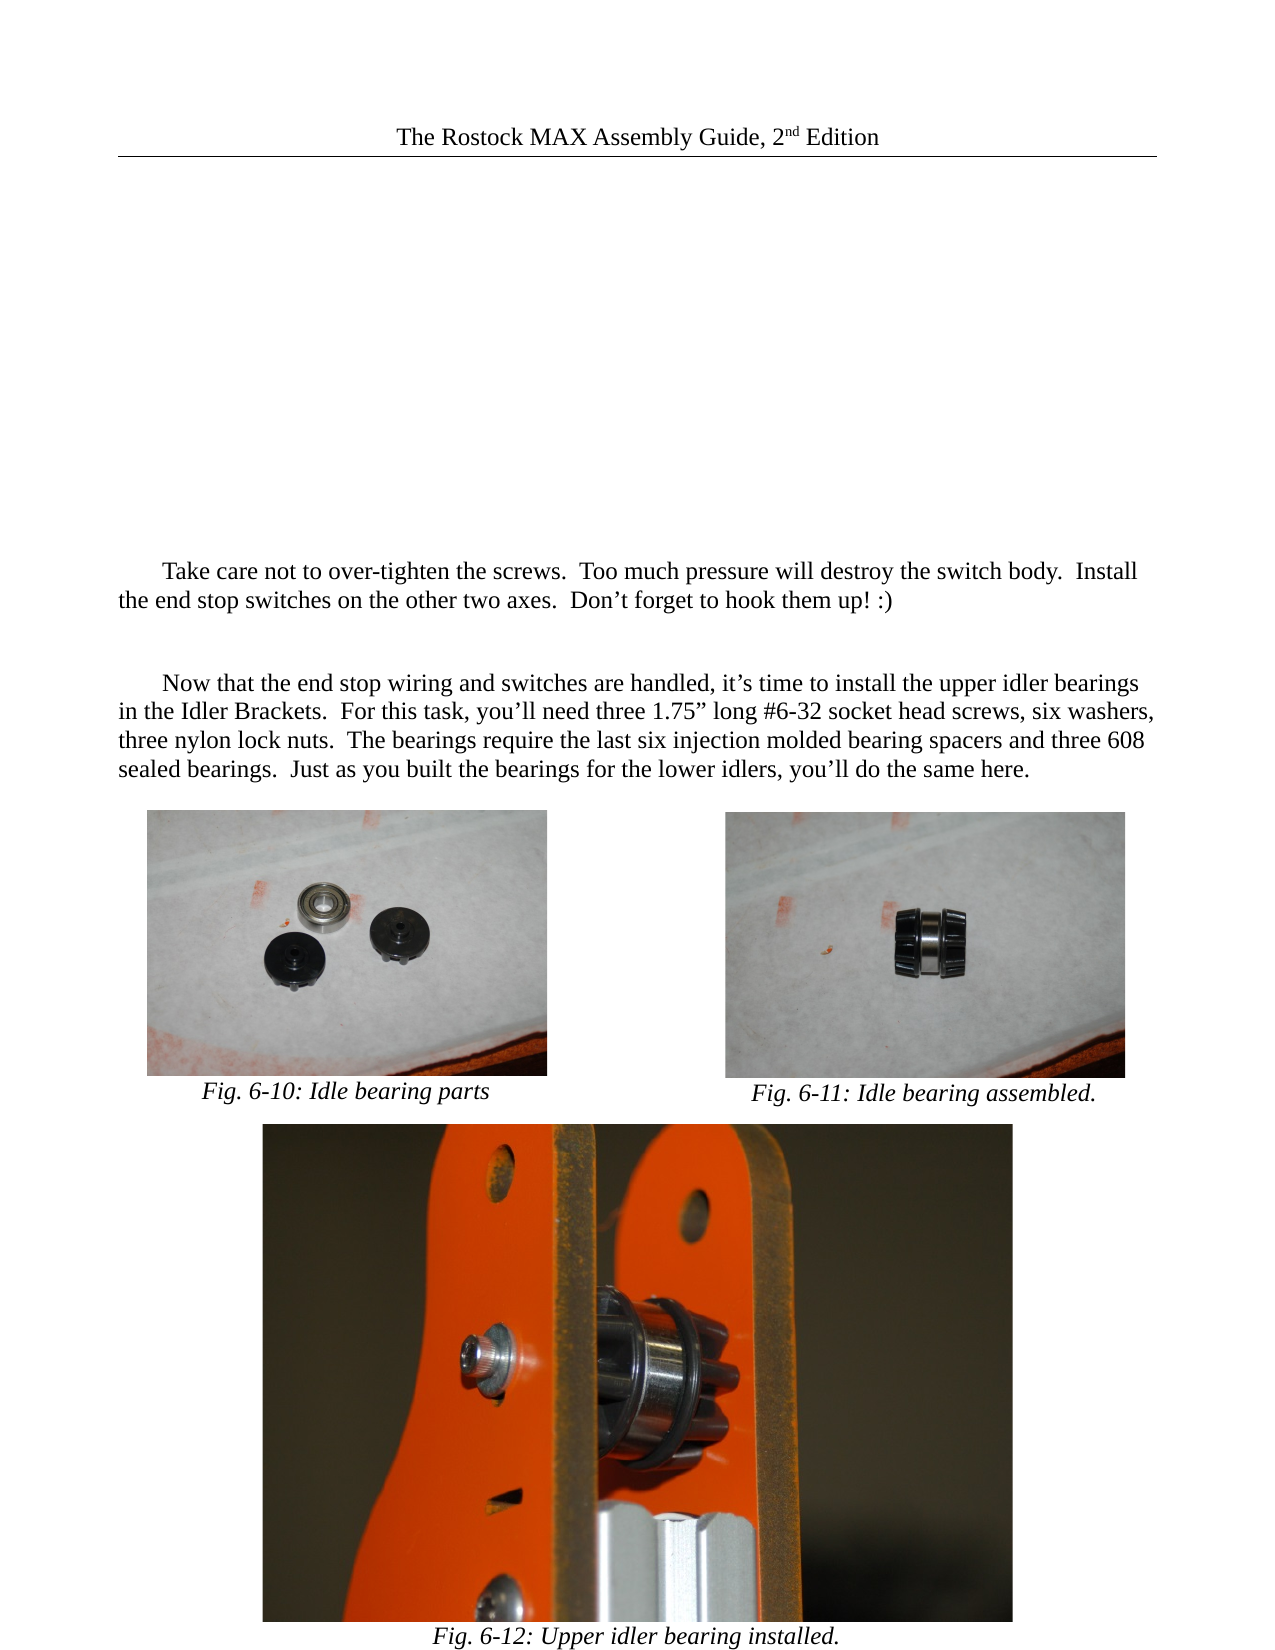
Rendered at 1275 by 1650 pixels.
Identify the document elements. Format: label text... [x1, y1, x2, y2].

picture [262, 1124, 1013, 1622]
text Now that the end stop wiring and switches are handled, it’s time to install the upper idler bearings in the Idler Brackets. For this task, you’ll need three 1.75” long #6-32 socket head screws, six washers, three nylon lock nuts. The bearings require the last six injection molded bearing spacers and three 608 sealed bearings. Just as you built the bearings for the lower idlers, you’ll do the same here. [118, 668, 1157, 783]
text Take care not to over-tighten the screws. Too much pressure will destroy the switch body. Install the end stop switches on the other two axes. Don’t forget to hook them up! :) [118, 556, 1157, 614]
text Fig. 6-12: Upper idler bearing installed. [262, 1622, 1012, 1650]
text Fig. 6-11: Idle bearing assembled. [725, 1078, 1125, 1107]
text Fig. 6-10: Idle bearing parts [147, 1076, 547, 1105]
picture [725, 812, 1126, 1078]
picture [147, 810, 548, 1076]
